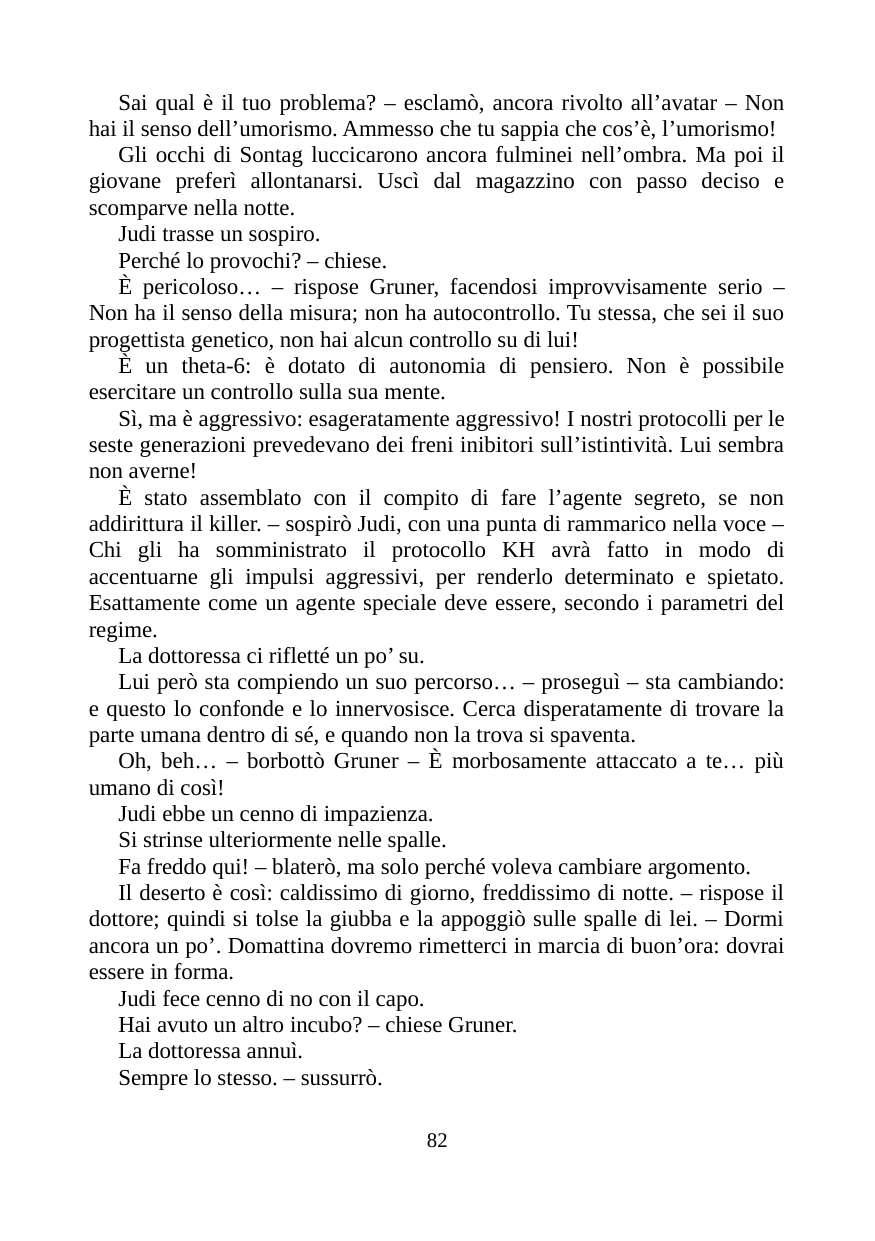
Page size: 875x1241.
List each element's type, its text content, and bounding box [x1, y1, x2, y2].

text Hai avuto un altro incubo? – chiese Gruner. [88, 1011, 786, 1037]
text Sì, ma è aggressivo: esageratamente aggressivo! I nostri protocolli per le seste generazioni prevedevano dei freni inibitori sull’istintività. Lui sembra non averne! [88, 405, 786, 484]
text Fa freddo qui! – blaterò, ma solo perché voleva cambiare argomento. [88, 853, 786, 879]
text Judi trasse un sospiro. [88, 220, 786, 247]
text La dottoressa annuì. [88, 1037, 786, 1064]
text Gli occhi di Sontag luccicarono ancora fulminei nell’ombra. Ma poi il giovane preferì allontanarsi. Uscì dal magazzino con passo deciso e scomparve nella notte. [88, 141, 786, 220]
text È stato assemblato con il compito di fare l’agente segreto, se non addirittura il killer. – sospirò Judi, con una punta di rammarico nella voce – Chi gli ha somministrato il protocollo KH avrà fatto in modo di accentuarne gli impulsi aggressivi, per renderlo determinato e spietato. Esattamente come un agente speciale deve essere, secondo i parametri del regime. [88, 484, 786, 642]
text Sempre lo stesso. – sussurrò. [88, 1064, 786, 1090]
text Judi fece cenno di no con il capo. [88, 984, 786, 1011]
text È pericoloso… – rispose Gruner, facendosi improvvisamente serio – Non ha il senso della misura; non ha autocontrollo. Tu stessa, che sei il suo progettista genetico, non hai alcun controllo su di lui! [88, 273, 786, 352]
text Oh, beh… – borbottò Gruner – È morbosamente attaccato a te… più umano di così! [88, 747, 786, 800]
text Sai qual è il tuo problema? – esclamò, ancora rivolto all’avatar – Non hai il senso dell’umorismo. Ammesso che tu sappia che cos’è, l’umorismo! [88, 88, 786, 141]
text Judi ebbe un cenno di impazienza. [88, 800, 786, 826]
text Si strinse ulteriormente nelle spalle. [88, 826, 786, 853]
text La dottoressa ci rifletté un po’ su. [88, 642, 786, 668]
text È un theta-6: è dotato di autonomia di pensiero. Non è possibile esercitare un controllo sulla sua mente. [88, 352, 786, 405]
text Lui però sta compiendo un suo percorso… – proseguì – sta cambiando: e questo lo confonde e lo innervosisce. Cerca disperatamente di trovare la parte umana dentro di sé, e quando non la trova si spaventa. [88, 668, 786, 747]
text Il deserto è così: caldissimo di giorno, freddissimo di notte. – rispose il dottore; quindi si tolse la giubba e la appoggiò sulle spalle di lei. – Dormi ancora un po’. Domattina dovremo rimetterci in marcia di buon’ora: dovrai essere in forma. [88, 879, 786, 984]
text Perché lo provochi? – chiese. [88, 247, 786, 273]
